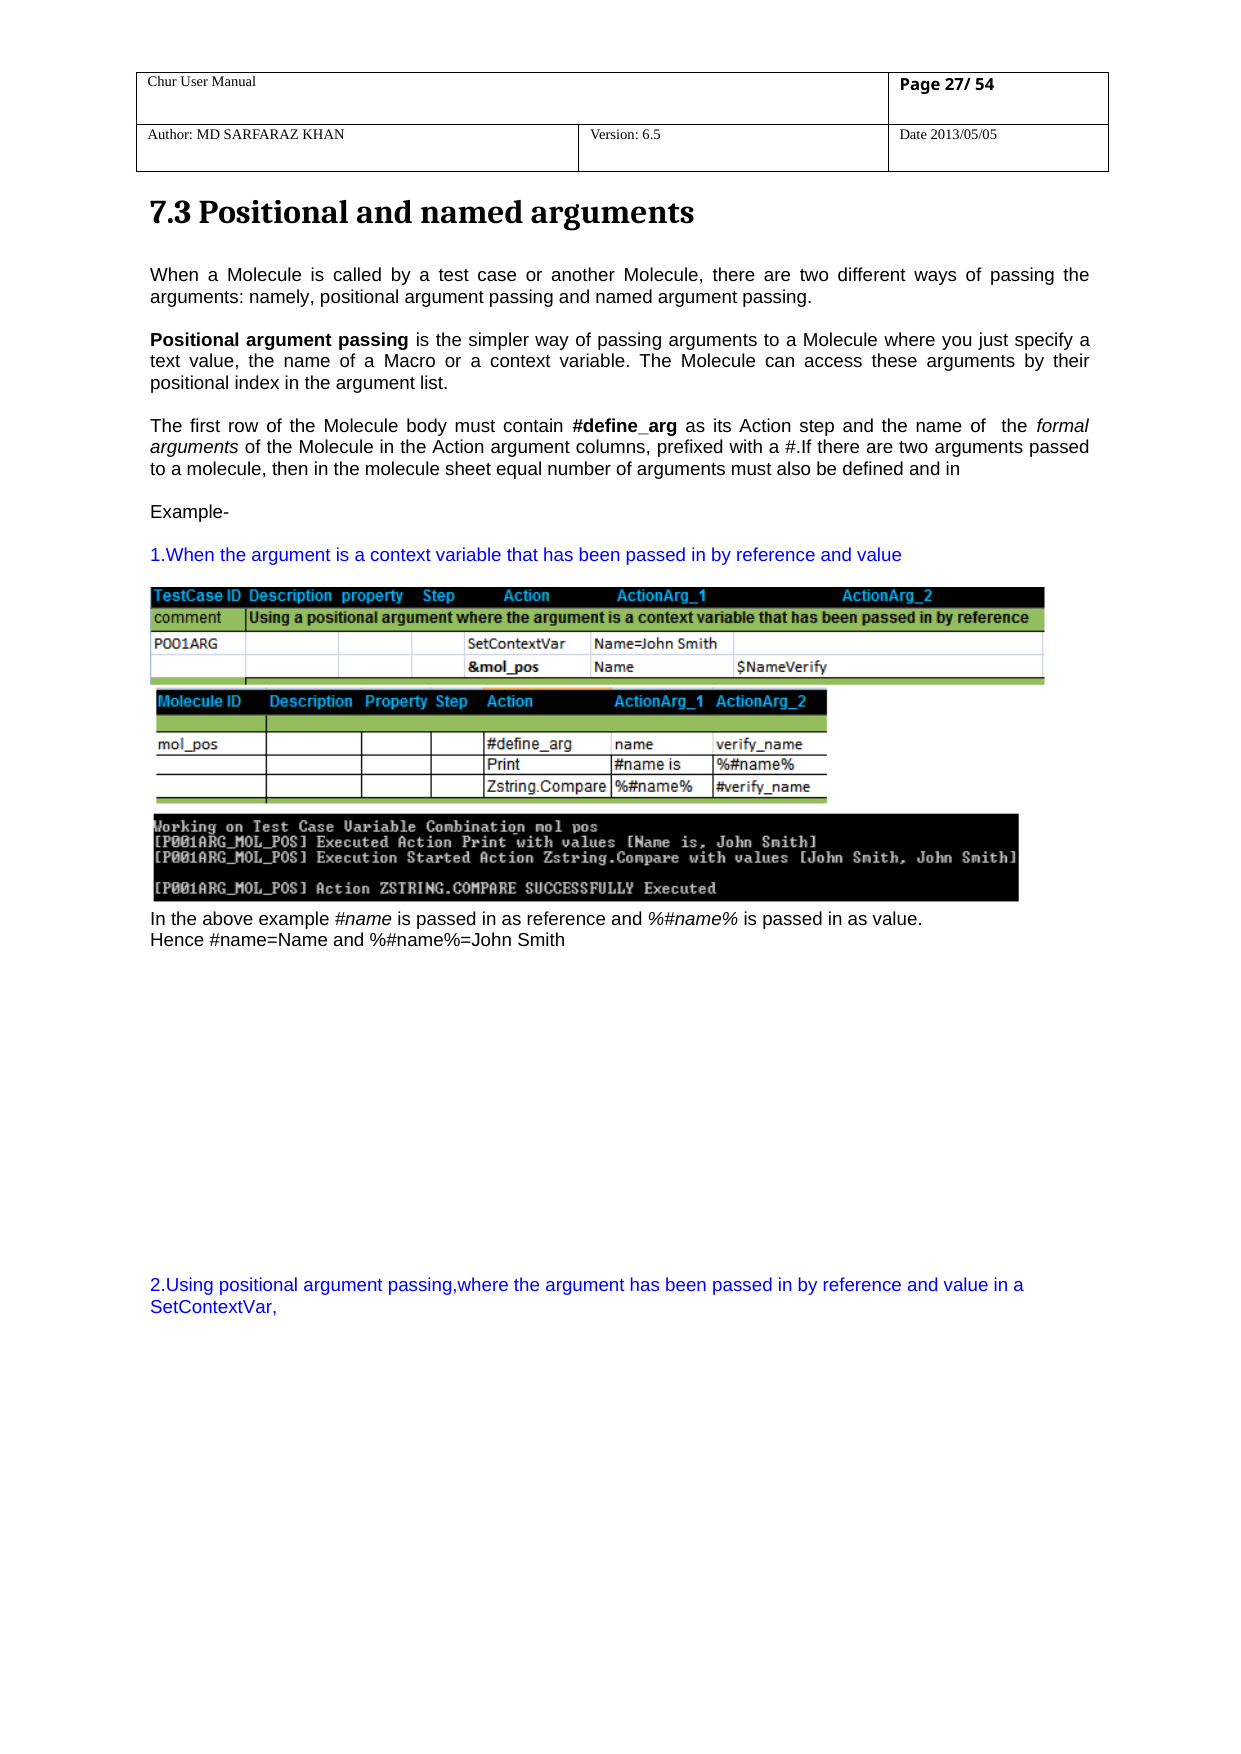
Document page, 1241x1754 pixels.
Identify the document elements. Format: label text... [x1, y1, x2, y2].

text The first row of the Molecule body must contain #define_arg as its Action step and the name of the formal arguments of the Molecule in the Action argument columns, prefixed with a #.If there are two arguments passed to a molecule, then in the molecule sheet equal number of arguments must also be defined and in [150, 415, 1090, 479]
text In the above example #name is passed in as reference and %#name% is passed in as value. [150, 908, 1090, 929]
text 2.Using positional argument passing,where the argument has been passed in by reference and value in a SetContextVar, [150, 1274, 1090, 1317]
text 1.When the argument is a context variable that has been passed in by reference and value [150, 544, 1090, 566]
text Positional argument passing is the simpler way of passing arguments to a Molecule where you just specify a text value, the name of a Macro or a context variable. The Molecule can access these arguments by their positional index in the argument list. [150, 328, 1090, 393]
picture [150, 587, 1091, 908]
text When a Molecule is called by a test case or another Molecule, there are two different ways of passing the arguments: namely, positional argument passing and named argument passing. [150, 264, 1090, 307]
subtitle 7.3 Positional and named arguments [150, 193, 1090, 232]
text Example- [150, 501, 1090, 523]
text Hence #name=Name and %#name%=John Smith [150, 929, 1090, 951]
